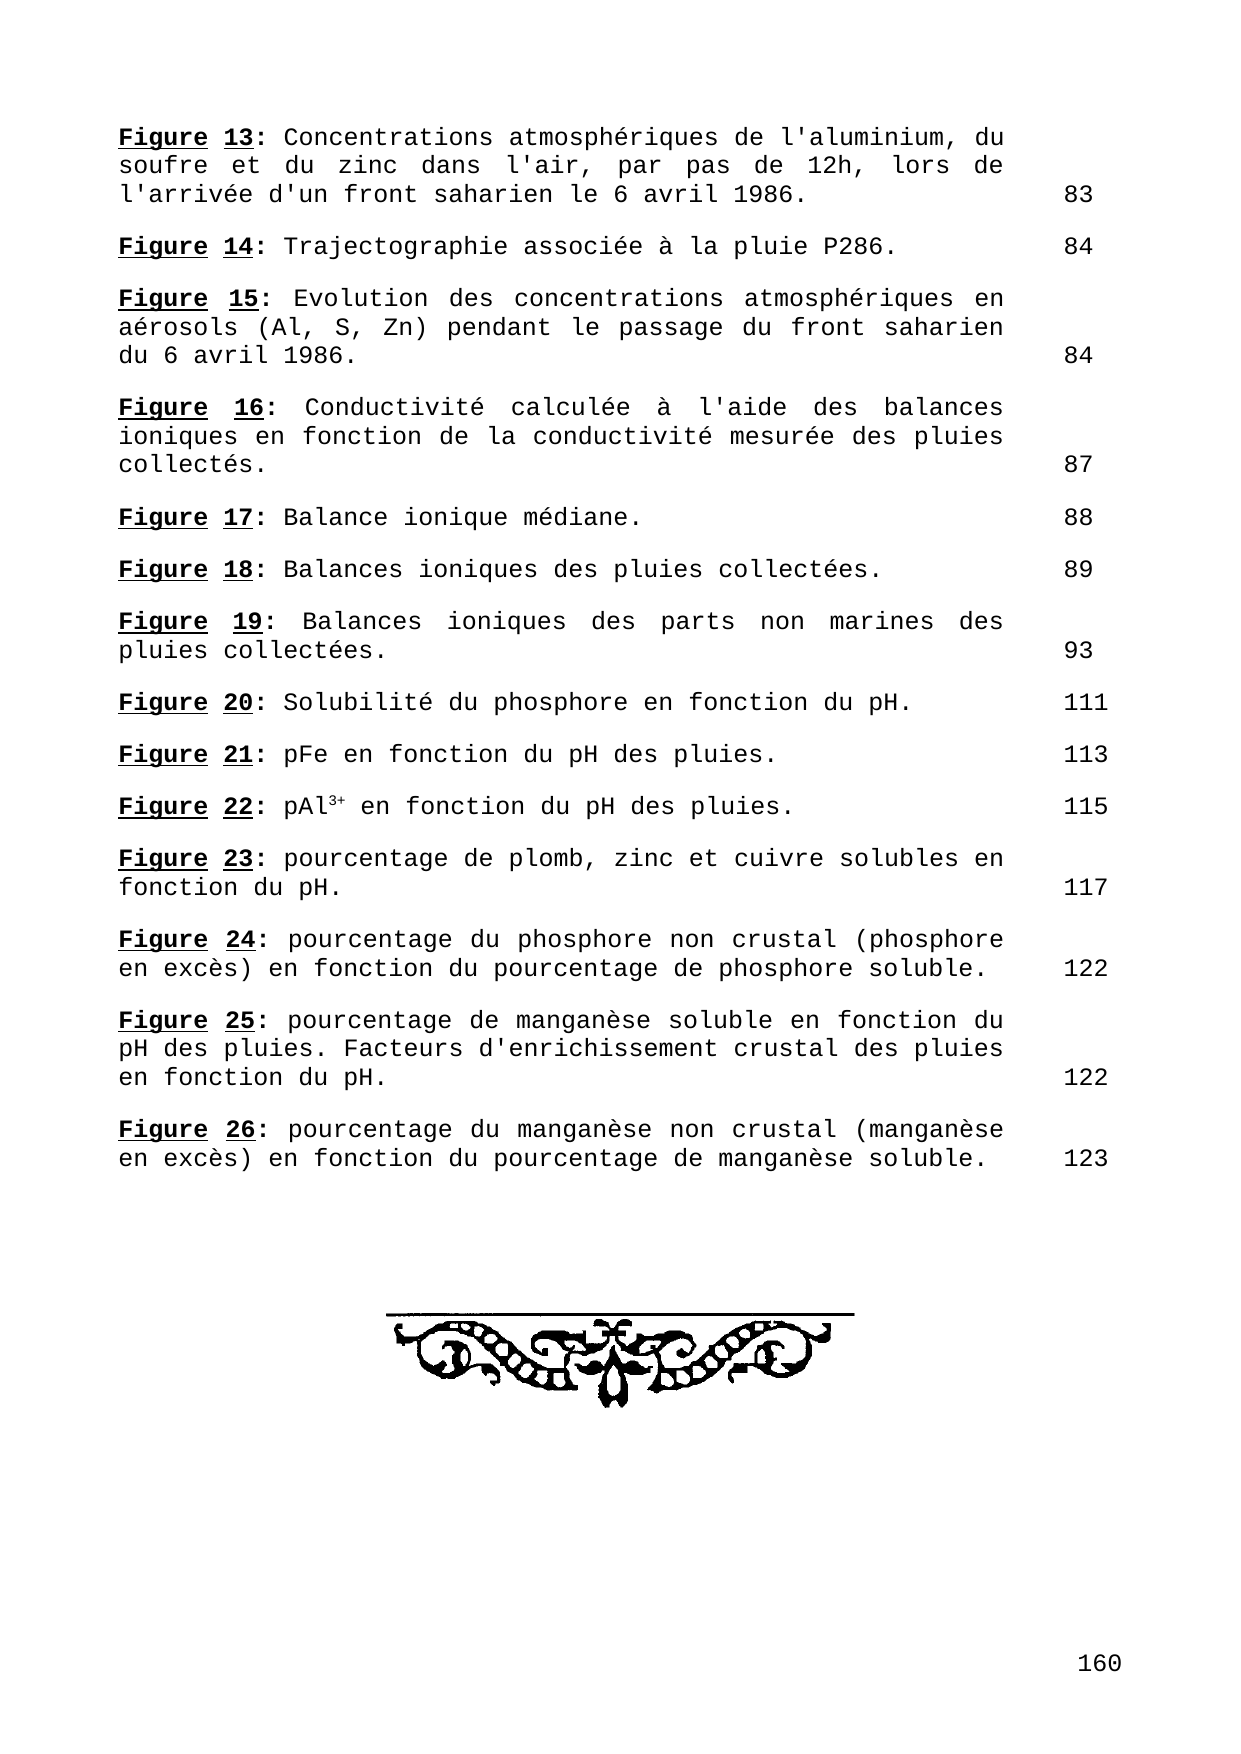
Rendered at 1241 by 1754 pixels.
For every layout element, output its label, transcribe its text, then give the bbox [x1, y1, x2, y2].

table_cell 88 [1063, 480, 1123, 533]
table_cell 84 [1063, 262, 1123, 371]
table_cell 113 [1063, 718, 1123, 770]
table_cell Figure 20: Solubilité du phosphore en fonction du pH. [118, 666, 1063, 718]
table_cell 93 [1063, 585, 1123, 666]
table_cell Figure 19: Balances ioniques des parts non marines des pluies collectées. [118, 585, 1063, 666]
table_cell 122 [1063, 984, 1123, 1093]
table_cell Figure 17: Balance ionique médiane. [118, 480, 1063, 533]
table_cell 87 [1063, 371, 1123, 480]
table_cell 89 [1063, 533, 1123, 585]
table_cell 117 [1063, 822, 1123, 903]
table_cell Figure 18: Balances ioniques des pluies collectées. [118, 533, 1063, 585]
table_cell Figure 14: Trajectographie associée à la pluie P286. [118, 210, 1063, 262]
table_cell Figure 21: pFe en fonction du pH des pluies. [118, 718, 1063, 770]
table_cell Figure 24: pourcentage du phosphore non crustal (phosphore en excès) en fonction du pourcentage de phosphore soluble. [118, 903, 1063, 983]
table_cell Figure 13: Concentrations atmosphériques de l'aluminium, du soufre et du zinc dans l'air, par pas de 12h, lors de l'arrivée d'un front saharien le 6 avril 1986. [118, 100, 1063, 210]
table_cell 122 [1063, 903, 1123, 983]
table_cell Figure 23: pourcentage de plomb, zinc et cuivre solubles en fonction du pH. [118, 822, 1063, 903]
table_cell Figure 22: pAl3+ en fonction du pH des pluies. [118, 770, 1063, 822]
table_cell Figure 26: pourcentage du manganèse non crustal (manganèse en excès) en fonction du pourcentage de manganèse soluble. [118, 1093, 1063, 1173]
table_cell 83 [1063, 100, 1123, 210]
table_cell Figure 25: pourcentage de manganèse soluble en fonction du pH des pluies. Facteurs d'enrichissement crustal des pluies en fonction du pH. [118, 984, 1063, 1093]
table_cell 123 [1063, 1093, 1123, 1173]
table_cell Figure 16: Conductivité calculée à l'aide des balances ioniques en fonction de la conductivité mesurée des pluies collectés. [118, 371, 1063, 480]
table_cell Figure 15: Evolution des concentrations atmosphériques en aérosols (Al, S, Zn) pendant le passage du front saharien du 6 avril 1986. [118, 262, 1063, 371]
table_cell 111 [1063, 666, 1123, 718]
table_cell 84 [1063, 210, 1123, 262]
table_cell 115 [1063, 770, 1123, 822]
